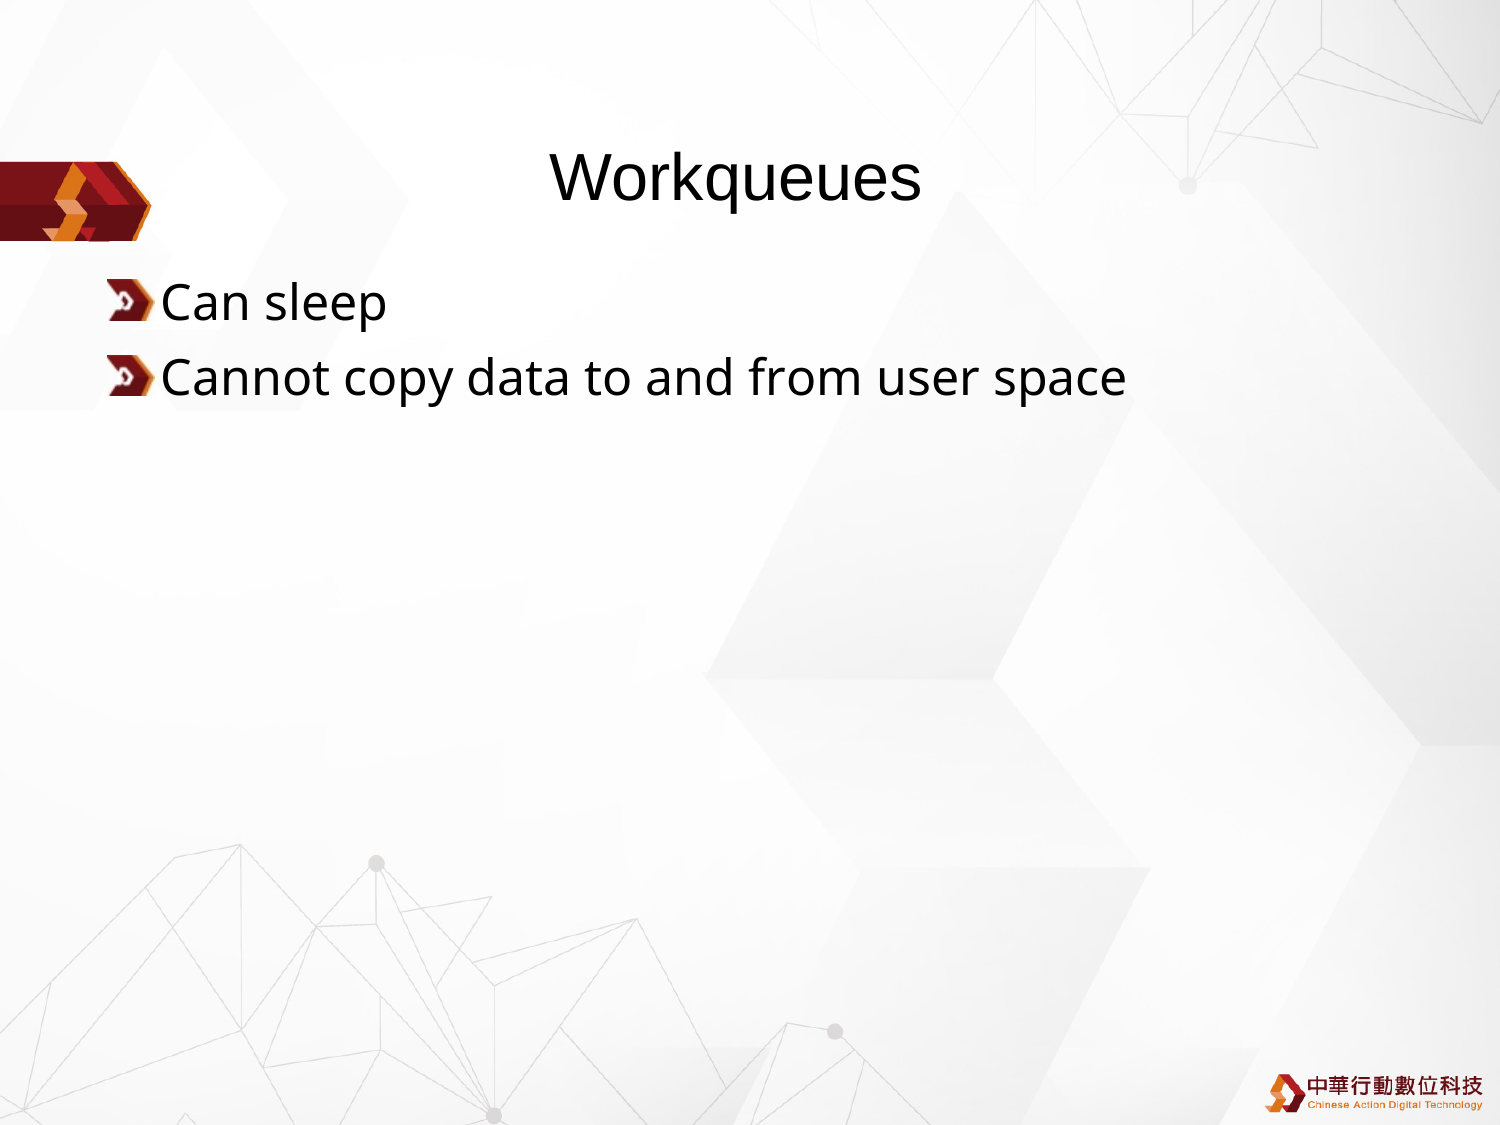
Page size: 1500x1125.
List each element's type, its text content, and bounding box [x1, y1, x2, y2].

title Workqueues [106, 101, 1366, 254]
picture [0, 0, 1500, 1125]
text_box Can sleep Cannot copy data to and from user space [75, 262, 1426, 1006]
